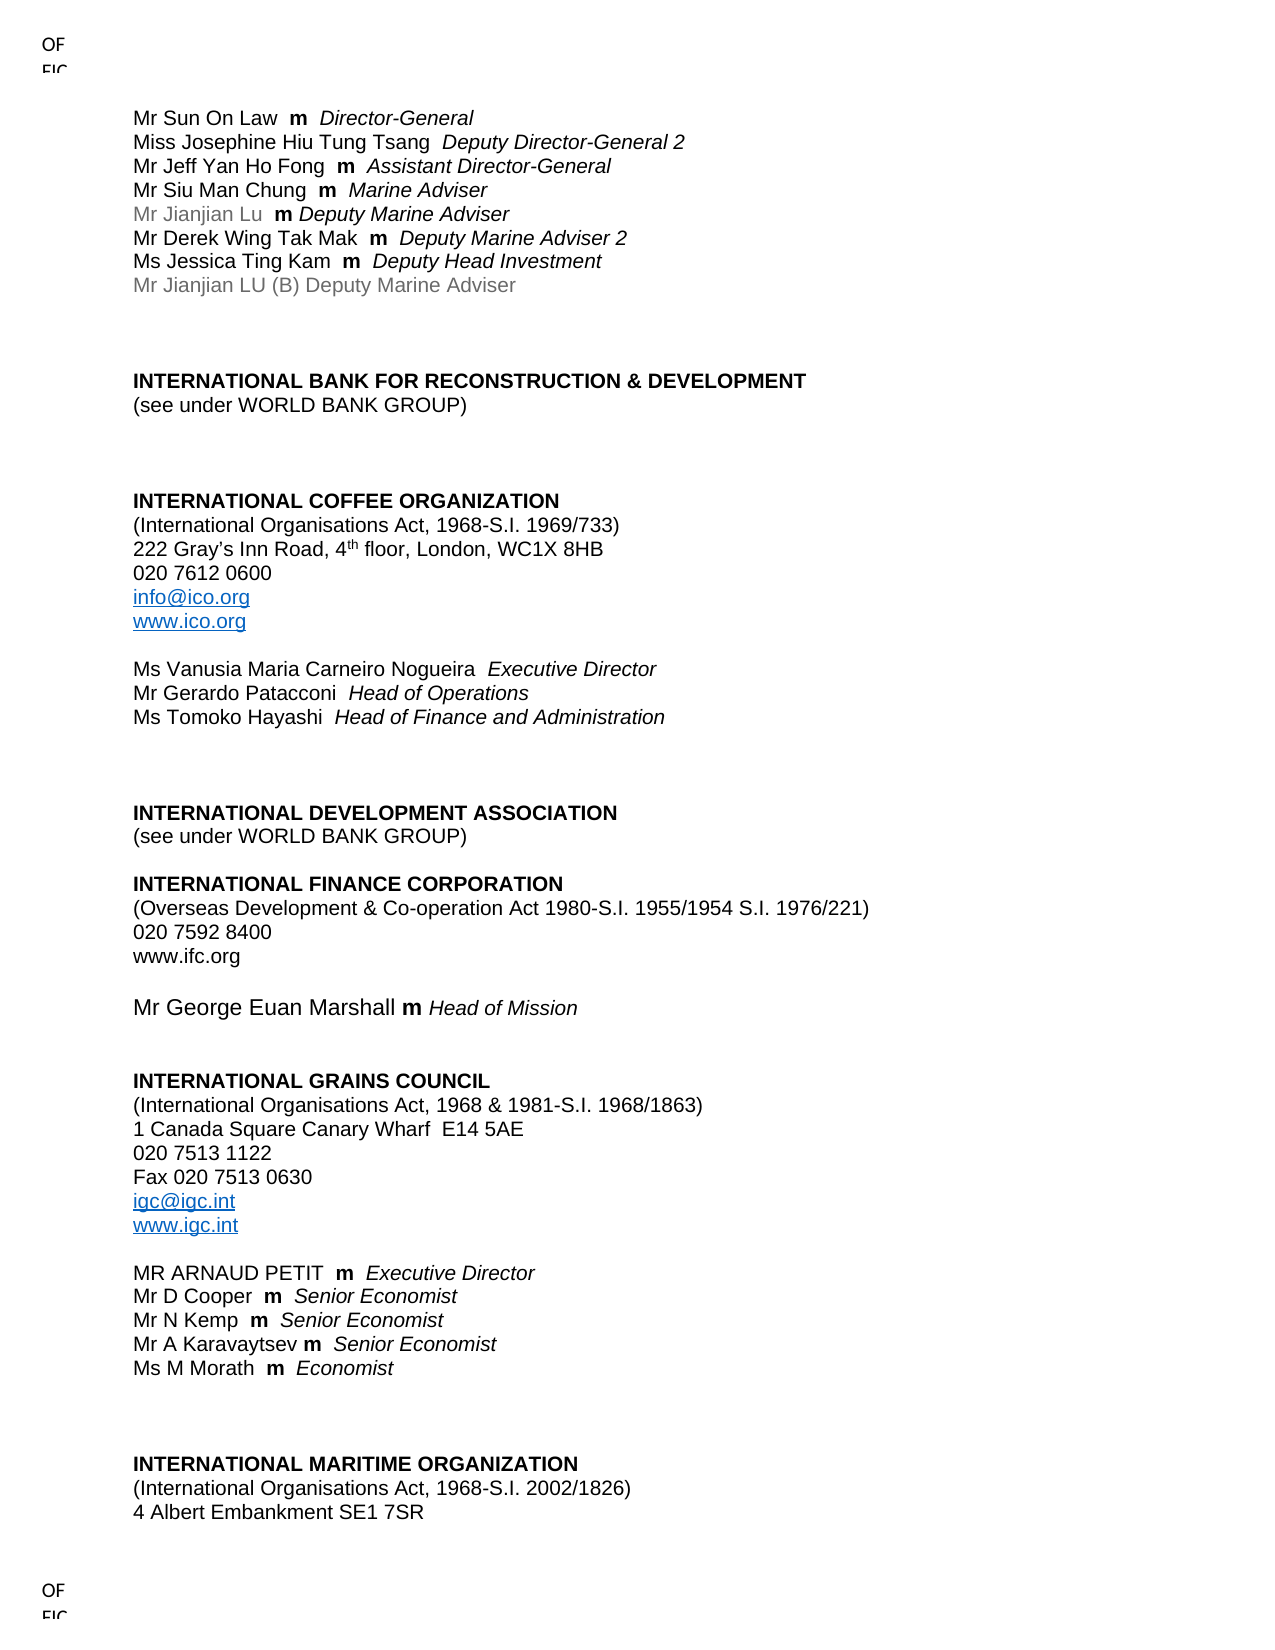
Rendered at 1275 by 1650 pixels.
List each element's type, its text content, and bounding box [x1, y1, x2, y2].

text Mr George Euan Marshall m Head of Mission [133, 994, 1181, 1021]
text info@ico.org [133, 585, 1181, 609]
text (International Organisations Act, 1968-S.I. 2002/1826) [133, 1476, 1181, 1500]
text (see under WORLD BANK GROUP) [133, 393, 1181, 417]
text (Overseas Development & Co-operation Act 1980-S.I. 1955/1954 S.I. 1976/221) [133, 896, 1181, 920]
text Ms Tomoko Hayashi Head of Finance and Administration [133, 704, 1181, 728]
text Mr Gerardo Patacconi Head of Operations [133, 681, 1181, 704]
text (see under WORLD BANK GROUP) [133, 824, 1181, 848]
text MR ARNAUD PETIT m Executive Director [133, 1260, 1181, 1284]
text Mr Sun On Law m Director-General Miss Josephine Hiu Tung Tsang Deputy Director-General 2 Mr Jeff Yan Ho Fong m Assistant Director-General Mr Siu Man Chung m Marine Adviser [133, 106, 1181, 201]
text (International Organisations Act, 1968-S.I. 1969/733) [133, 513, 1181, 537]
text 4 Albert Embankment SE1 7SR [133, 1500, 1181, 1524]
text (International Organisations Act, 1968 & 1981-S.I. 1968/1863) [133, 1093, 1181, 1117]
text 020 7592 8400 [133, 920, 1181, 944]
text Fax 020 7513 0630 [133, 1164, 1181, 1188]
text Ms M Morath m Economist [133, 1356, 1181, 1380]
text INTERNATIONAL COFFEE ORGANIZATION [133, 489, 1181, 513]
text igc@igc.int [133, 1188, 1181, 1212]
text www.ico.org [133, 609, 1181, 633]
text www.igc.int [133, 1212, 1181, 1236]
text Mr A Karavaytsev m Senior Economist [133, 1332, 1181, 1356]
text Mr D Cooper m Senior Economist [133, 1284, 1181, 1308]
text INTERNATIONAL BANK FOR RECONSTRUCTION & DEVELOPMENT [133, 369, 1181, 393]
text Ms Vanusia Maria Carneiro Nogueira Executive Director [133, 657, 1181, 681]
text INTERNATIONAL DEVELOPMENT ASSOCIATION [133, 800, 1181, 824]
text Mr Jianjian Lu m Deputy Marine Adviser Mr Derek Wing Tak Mak m Deputy Marine Adviser 2 Ms Jessica Ting Kam m Deputy Head Investment [133, 201, 1181, 273]
text 020 7612 0600 [133, 561, 1181, 585]
text www.ifc.org [133, 944, 1181, 968]
text 222 Gray’s Inn Road, 4th floor, London, WC1X 8HB [133, 537, 1181, 561]
text 020 7513 1122 [133, 1141, 1181, 1164]
text 1 Canada Square Canary Wharf E14 5AE [133, 1117, 1181, 1141]
text INTERNATIONAL MARITIME ORGANIZATION [133, 1452, 1181, 1476]
subtitle INTERNATIONAL FINANCE CORPORATION [133, 872, 1181, 896]
text Mr N Kemp m Senior Economist [133, 1308, 1181, 1332]
text Mr Jianjian LU (B) Deputy Marine Adviser [133, 273, 1181, 297]
text INTERNATIONAL GRAINS COUNCIL [133, 1069, 1181, 1093]
